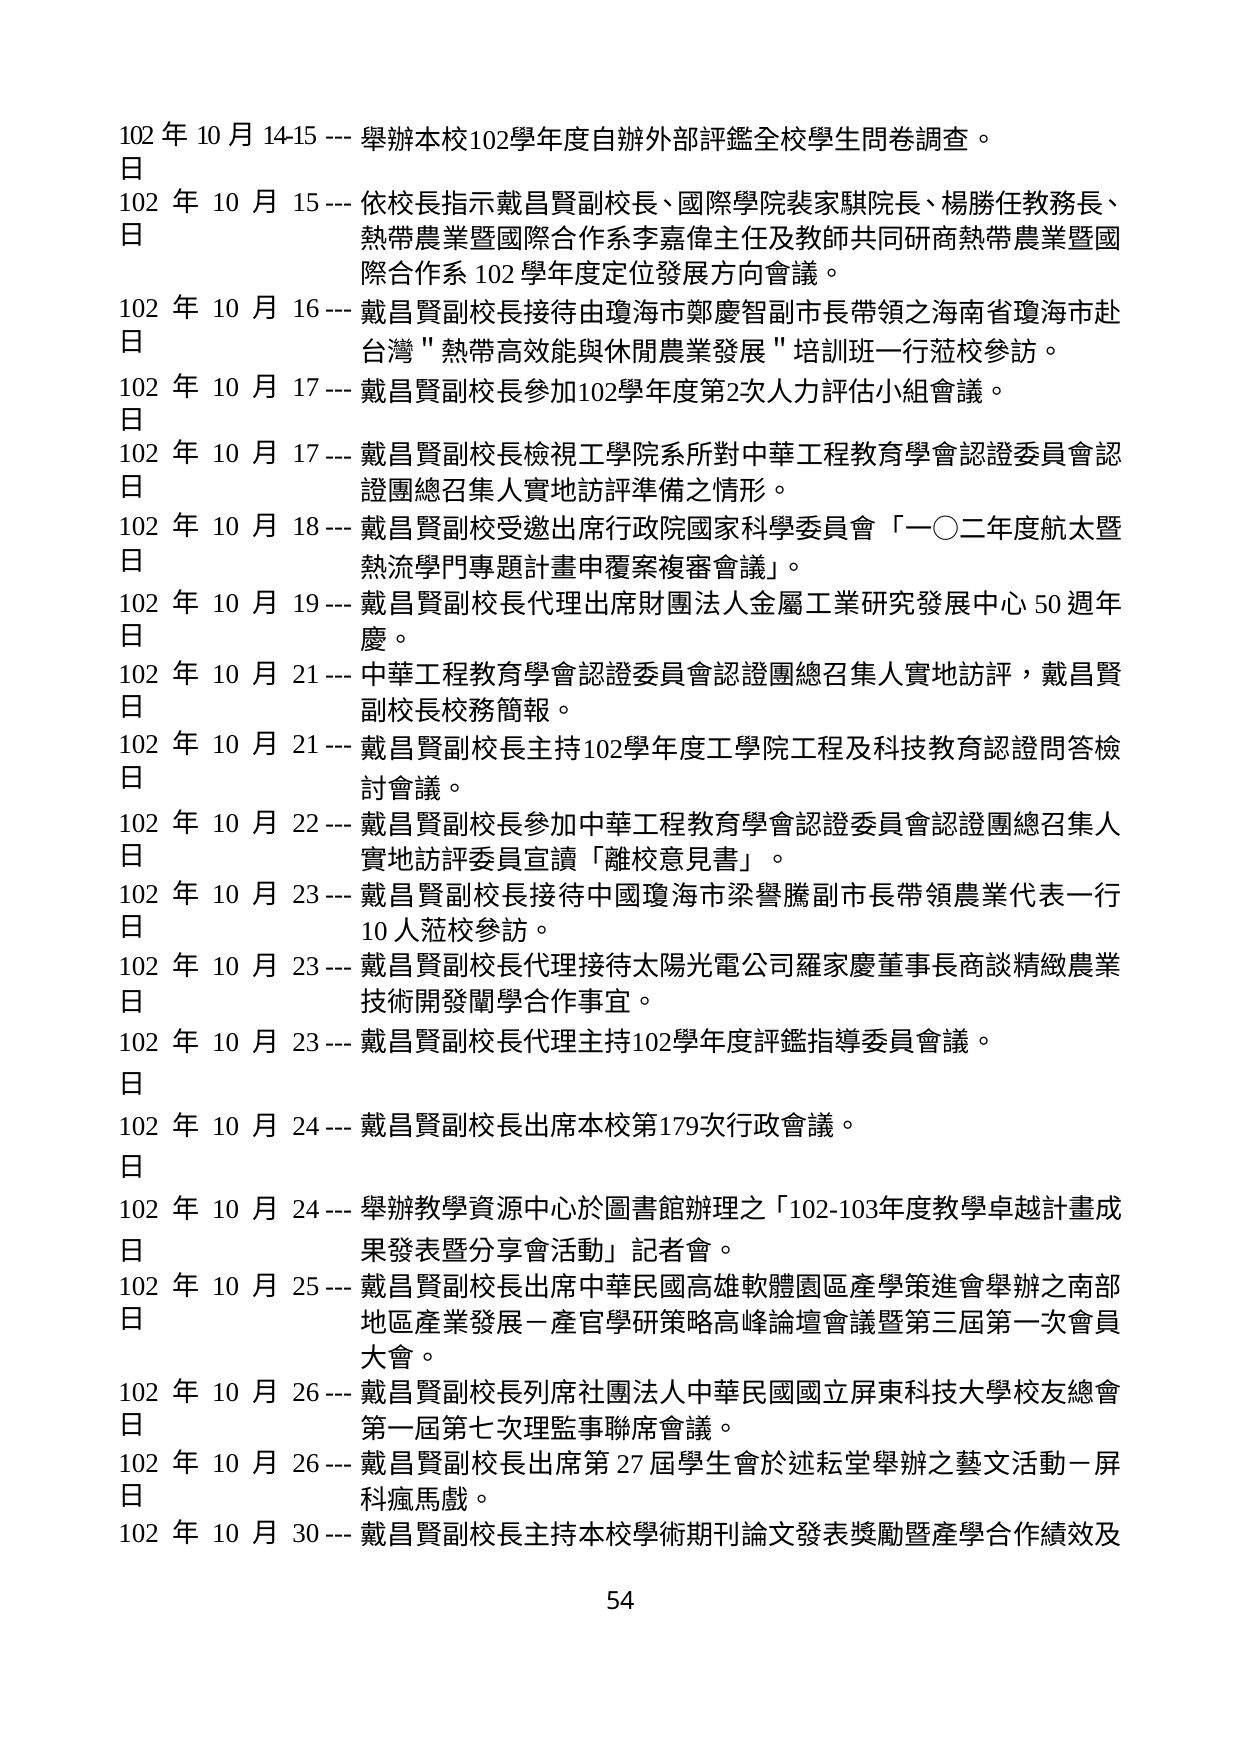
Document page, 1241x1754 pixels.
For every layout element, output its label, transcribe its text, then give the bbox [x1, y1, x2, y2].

table_cell --- [322, 586, 357, 656]
table_cell 102年10月22日 [115, 806, 322, 877]
table_cell 102年10月18日 [115, 507, 322, 586]
table_cell 戴昌賢副校長接待中國瓊海市梁譽騰副市長帶領農業代表一行10人蒞校參訪。 [358, 877, 1125, 947]
table_cell --- [322, 727, 357, 806]
table_cell --- [322, 656, 357, 727]
table_cell --- [322, 1375, 357, 1445]
table_cell 102年10月21日 [115, 727, 322, 806]
table_cell 舉辦本校102學年度自辦外部評鑑全校學生問卷調查。 [358, 118, 1125, 185]
table_cell --- [322, 185, 357, 291]
table_cell 戴昌賢副校長接待由瓊海市鄭慶智副市長帶領之海南省瓊海市赴台灣＂熱帶高效能與休閒農業發展＂培訓班一行蒞校參訪。 [358, 291, 1125, 369]
table_cell 依校長指示戴昌賢副校長、國際學院裴家騏院長、楊勝任教務長、熱帶農業暨國際合作系李嘉偉主任及教師共同研商熱帶農業暨國際合作系102學年度定位發展方向會議。 [358, 185, 1125, 291]
table_cell --- [322, 1268, 357, 1374]
table_cell 102年10月23日 [115, 877, 322, 947]
table_cell --- [322, 118, 357, 185]
table_cell 戴昌賢副校長代理出席財團法人金屬工業研究發展中心50週年慶。 [358, 586, 1125, 656]
table_cell 102年10月21日 [115, 656, 322, 727]
table_cell --- [322, 806, 357, 877]
table_cell 中華工程教育學會認證委員會認證團總召集人實地訪評，戴昌賢副校長校務簡報。 [358, 656, 1125, 727]
table_cell --- [322, 1445, 357, 1516]
table_cell --- [322, 1185, 357, 1268]
table_cell 戴昌賢副校長主持本校學術期刊論文發表獎勵暨產學合作績效及 [358, 1516, 1125, 1552]
table_cell 102年10月30 [115, 1516, 322, 1552]
table_cell --- [322, 948, 357, 1018]
table_cell 戴昌賢副校長檢視工學院系所對中華工程教育學會認證委員會認證團總召集人實地訪評準備之情形。 [358, 436, 1125, 507]
table_cell 戴昌賢副校長出席中華民國高雄軟體園區產學策進會舉辦之南部地區產業發展－產官學研策略高峰論壇會議暨第三屆第一次會員大會。 [358, 1268, 1125, 1374]
table_cell --- [322, 507, 357, 586]
table_cell 102年10月24日 [115, 1185, 322, 1268]
table_cell --- [322, 877, 357, 947]
table_cell --- [322, 436, 357, 507]
table_cell 戴昌賢副校長參加102學年度第2次人力評估小組會議。 [358, 370, 1125, 436]
table_cell --- [322, 291, 357, 369]
table_cell 102年10月23日 [115, 1018, 322, 1102]
table_cell 戴昌賢副校長出席本校第179次行政會議。 [358, 1102, 1125, 1185]
table_cell 戴昌賢副校受邀出席行政院國家科學委員會「一○二年度航太暨熱流學門專題計畫申覆案複審會議」。 [358, 507, 1125, 586]
table_cell 舉辦教學資源中心於圖書館辦理之「102-103年度教學卓越計畫成果發表暨分享會活動」記者會。 [358, 1185, 1125, 1268]
table_cell --- [322, 1102, 357, 1185]
table_cell 102年10月26日 [115, 1375, 322, 1445]
table_cell 102年10月19日 [115, 586, 322, 656]
table_cell 戴昌賢副校長出席第27屆學生會於述耘堂舉辦之藝文活動－屏科瘋馬戲。 [358, 1445, 1125, 1516]
table_cell 102年10月15日 [115, 185, 322, 291]
table_cell --- [322, 1018, 357, 1102]
table_cell 102年10月17日 [115, 436, 322, 507]
table_cell --- [322, 370, 357, 436]
table_cell 102年10月24日 [115, 1102, 322, 1185]
table_cell 戴昌賢副校長主持102學年度工學院工程及科技教育認證問答檢討會議。 [358, 727, 1125, 806]
table_cell 102年10月17日 [115, 370, 322, 436]
table_cell 102年10月25日 [115, 1268, 322, 1374]
table_cell 102年10月16日 [115, 291, 322, 369]
table_cell 戴昌賢副校長參加中華工程教育學會認證委員會認證團總召集人實地訪評委員宣讀「離校意見書」。 [358, 806, 1125, 877]
table_cell 戴昌賢副校長代理接待太陽光電公司羅家慶董事長商談精緻農業技術開發闡學合作事宜。 [358, 948, 1125, 1018]
table_cell 102年10月14-15日 [115, 118, 322, 185]
table_cell 102年10月26日 [115, 1445, 322, 1516]
table_cell 102年10月23日 [115, 948, 322, 1018]
table_cell --- [322, 1516, 357, 1552]
table_cell 戴昌賢副校長列席社團法人中華民國國立屏東科技大學校友總會第一屆第七次理監事聯席會議。 [358, 1375, 1125, 1445]
table_cell 戴昌賢副校長代理主持102學年度評鑑指導委員會議。 [358, 1018, 1125, 1102]
